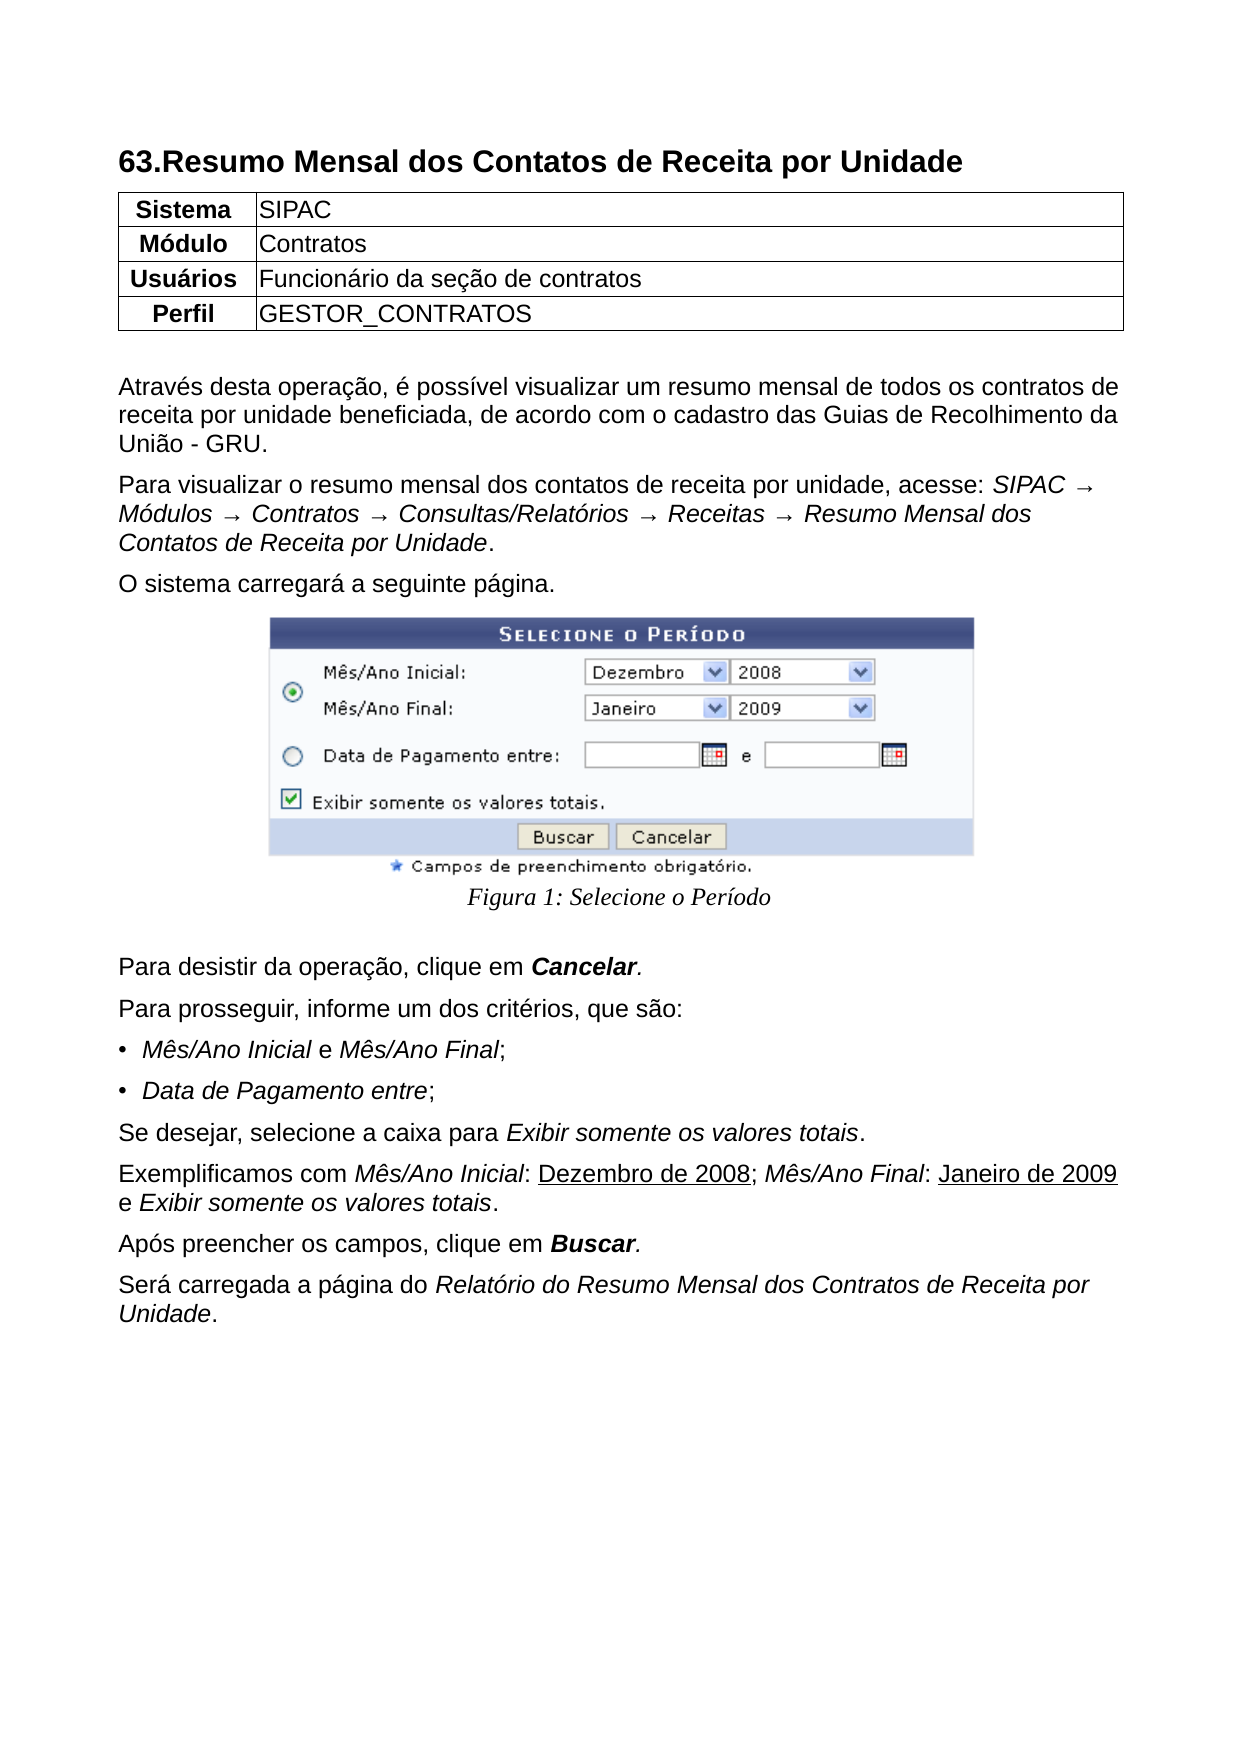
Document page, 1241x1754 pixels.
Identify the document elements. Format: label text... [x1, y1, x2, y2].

table_cell Módulo [119, 227, 256, 261]
text Exemplificamos com Mês/Ano Inicial: Dezembro de 2008; Mês/Ano Final: Janeiro de 2009 e Exibir somente os valores totais. [118, 1159, 1122, 1216]
text Figura 1: Selecione o Período [251, 883, 990, 911]
table_cell Usuários [119, 262, 256, 296]
text Após preencher os campos, clique em Buscar. [118, 1229, 1122, 1257]
text Para visualizar o resumo mensal dos contatos de receita por unidade, acesse: SIPAC → Módulos → Contratos → Consultas/Relatórios → Receitas → Resumo Mensal dos Contatos de Receita por Unidade. [118, 470, 1122, 557]
subtitle 63.Resumo Mensal dos Contatos de Receita por Unidade [118, 143, 1122, 179]
table_cell Contratos [257, 227, 1123, 261]
text O sistema carregará a seguinte página. [118, 569, 1122, 598]
text Se desejar, selecione a caixa para Exibir somente os valores totais. [118, 1117, 1122, 1146]
list Mês/Ano Inicial e Mês/Ano Final; [118, 1035, 1122, 1064]
table_cell GESTOR_CONTRATOS [257, 297, 1123, 330]
table_header Sistema [119, 193, 256, 226]
table_header SIPAC [257, 193, 1123, 226]
list Data de Pagamento entre; [118, 1076, 1122, 1105]
picture [250, 610, 990, 883]
text Através desta operação, é possível visualizar um resumo mensal de todos os contratos de receita por unidade beneficiada, de acordo com o cadastro das Guias de Recolhimento da União - GRU. [118, 372, 1122, 458]
text Será carregada a página do Relatório do Resumo Mensal dos Contratos de Receita por Unidade. [118, 1270, 1122, 1327]
table_cell Funcionário da seção de contratos [257, 262, 1123, 296]
table_cell Perfil [119, 297, 256, 330]
text Para desistir da operação, clique em Cancelar. [118, 952, 1122, 981]
text Para prosseguir, informe um dos critérios, que são: [118, 993, 1122, 1022]
